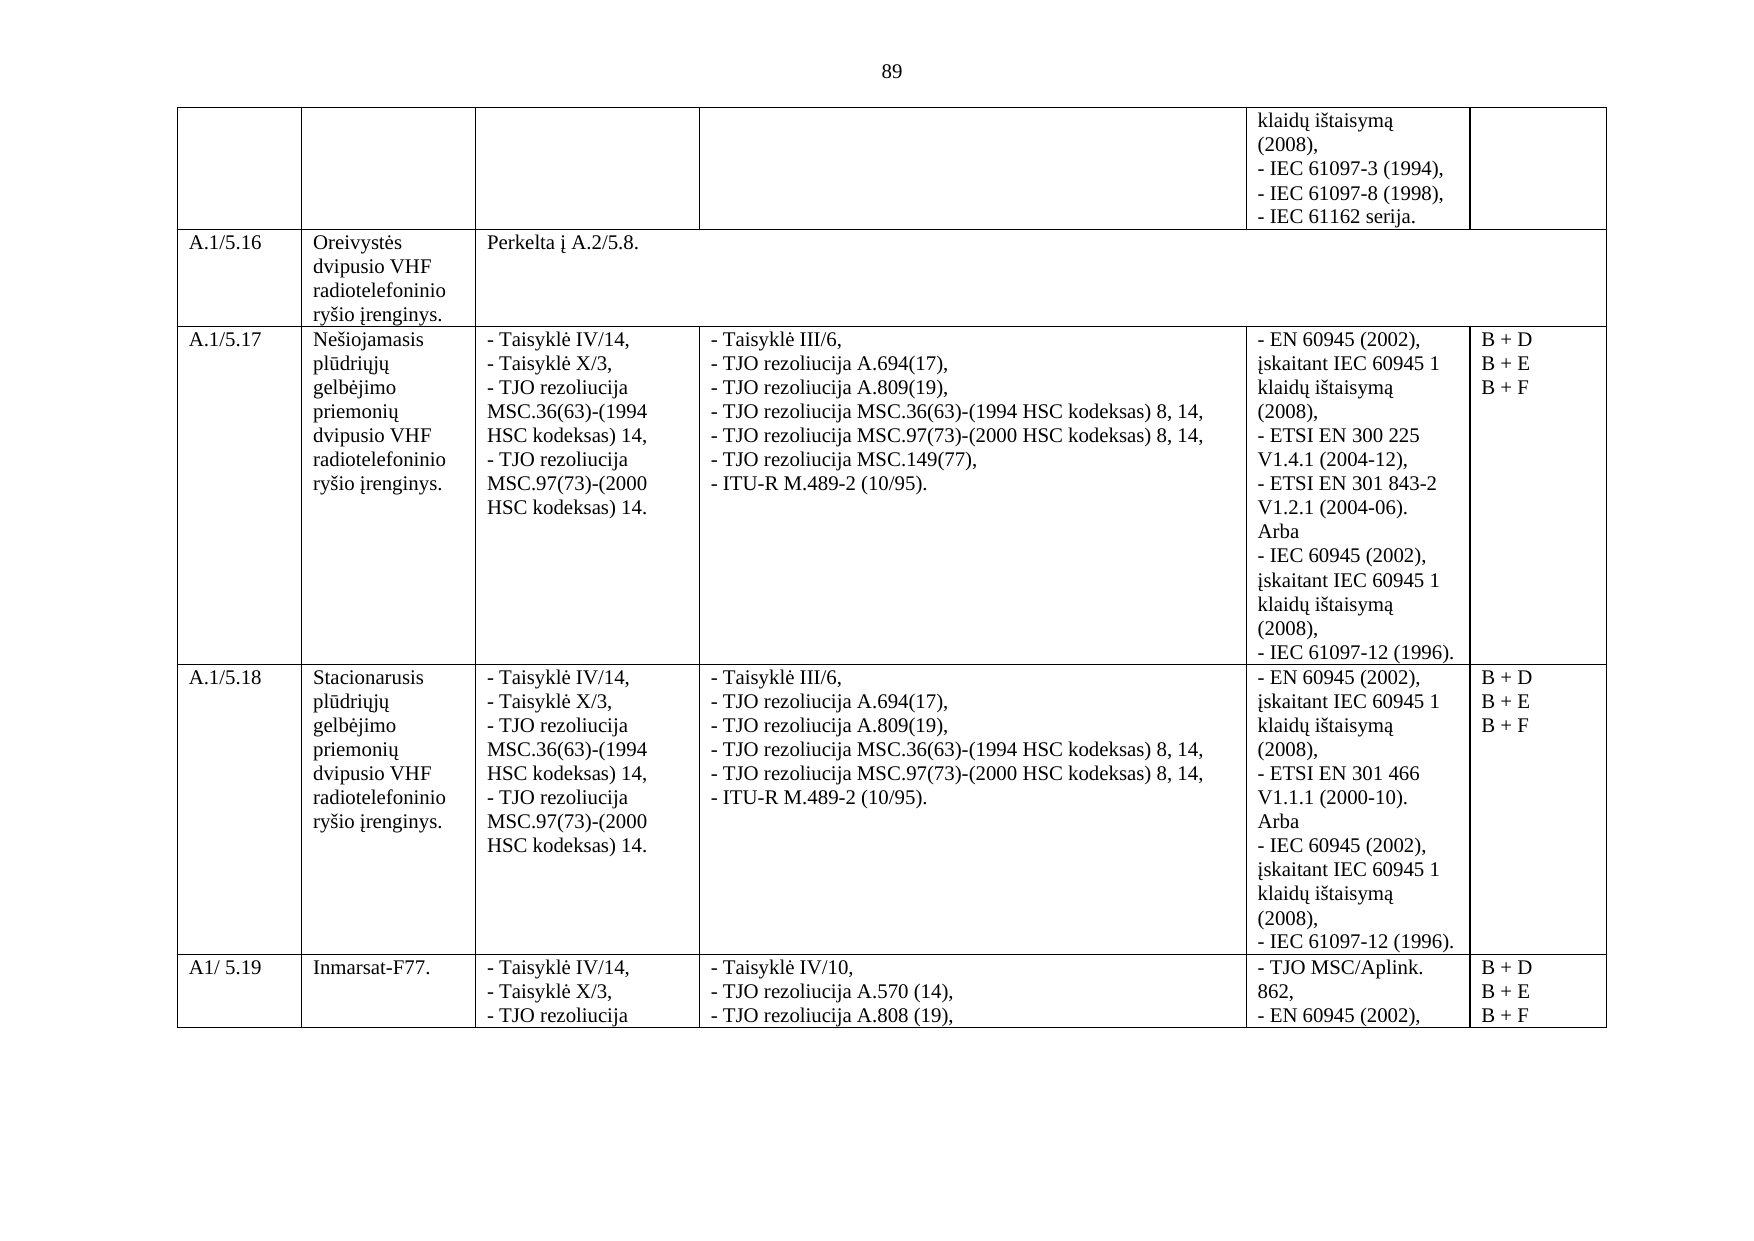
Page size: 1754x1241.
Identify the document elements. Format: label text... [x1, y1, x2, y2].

table_cell - TJO MSC/Aplink. 862, - EN 60945 (2002), [1247, 955, 1469, 1027]
table_cell - Taisyklė IV/10, - TJO rezoliucija A.570 (14), - TJO rezoliucija A.808 (19), [700, 955, 1246, 1027]
table_cell A.1/5.17 [178, 327, 301, 664]
table_cell - Taisyklė IV/14, - Taisyklė X/3, - TJO rezoliucija [476, 955, 699, 1027]
table_cell A.1/5.16 [178, 230, 301, 326]
table_cell klaidų ištaisymą (2008), - IEC 61097-3 (1994), - IEC 61097-8 (1998), - IEC 61162 serija. [1247, 108, 1469, 228]
table_cell Oreivystės dvipusio VHF radiotelefoninio ryšio įrenginys. [302, 230, 475, 326]
table_cell B + D B + E B + F [1471, 665, 1606, 953]
table_cell - Taisyklė IV/14, - Taisyklė X/3, - TJO rezoliucija MSC.36(63)-(1994 HSC kodeksas) 14, - TJO rezoliucija MSC.97(73)-(2000 HSC kodeksas) 14. [476, 665, 699, 953]
table_cell - Taisyklė III/6, - TJO rezoliucija A.694(17), - TJO rezoliucija A.809(19), - TJO rezoliucija MSC.36(63)-(1994 HSC kodeksas) 8, 14, - TJO rezoliucija MSC.97(73)-(2000 HSC kodeksas) 8, 14, - ITU-R M.489-2 (10/95). [700, 665, 1246, 953]
table_cell - Taisyklė III/6, - TJO rezoliucija A.694(17), - TJO rezoliucija A.809(19), - TJO rezoliucija MSC.36(63)-(1994 HSC kodeksas) 8, 14, - TJO rezoliucija MSC.97(73)-(2000 HSC kodeksas) 8, 14, - TJO rezoliucija MSC.149(77), - ITU-R M.489-2 (10/95). [700, 327, 1246, 664]
table_cell Inmarsat-F77. [302, 955, 475, 1027]
table_cell [476, 108, 699, 228]
table_cell Nešiojamasis plūdriųjų gelbėjimo priemonių dvipusio VHF radiotelefoninio ryšio įrenginys. [302, 327, 475, 664]
table_cell [1471, 108, 1606, 228]
table_cell Perkelta į A.2/5.8. [476, 230, 1606, 326]
table_cell Stacionarusis plūdriųjų gelbėjimo priemonių dvipusio VHF radiotelefoninio ryšio įrenginys. [302, 665, 475, 953]
table_cell [178, 108, 301, 228]
table_cell - EN 60945 (2002), įskaitant IEC 60945 1 klaidų ištaisymą (2008), - ETSI EN 301 466 V1.1.1 (2000-10). Arba - IEC 60945 (2002), įskaitant IEC 60945 1 klaidų ištaisymą (2008), - IEC 61097-12 (1996). [1247, 665, 1469, 953]
table_cell A1/ 5.19 [178, 955, 301, 1027]
table_cell [700, 108, 1246, 228]
table_cell B + D B + E B + F [1471, 327, 1606, 664]
table_cell - EN 60945 (2002), įskaitant IEC 60945 1 klaidų ištaisymą (2008), - ETSI EN 300 225 V1.4.1 (2004-12), - ETSI EN 301 843-2 V1.2.1 (2004-06). Arba - IEC 60945 (2002), įskaitant IEC 60945 1 klaidų ištaisymą (2008), - IEC 61097-12 (1996). [1247, 327, 1469, 664]
table_cell B + D B + E B + F [1471, 955, 1606, 1027]
table_cell A.1/5.18 [178, 665, 301, 953]
table_cell - Taisyklė IV/14, - Taisyklė X/3, - TJO rezoliucija MSC.36(63)-(1994 HSC kodeksas) 14, - TJO rezoliucija MSC.97(73)-(2000 HSC kodeksas) 14. [476, 327, 699, 664]
table_cell [302, 108, 475, 228]
